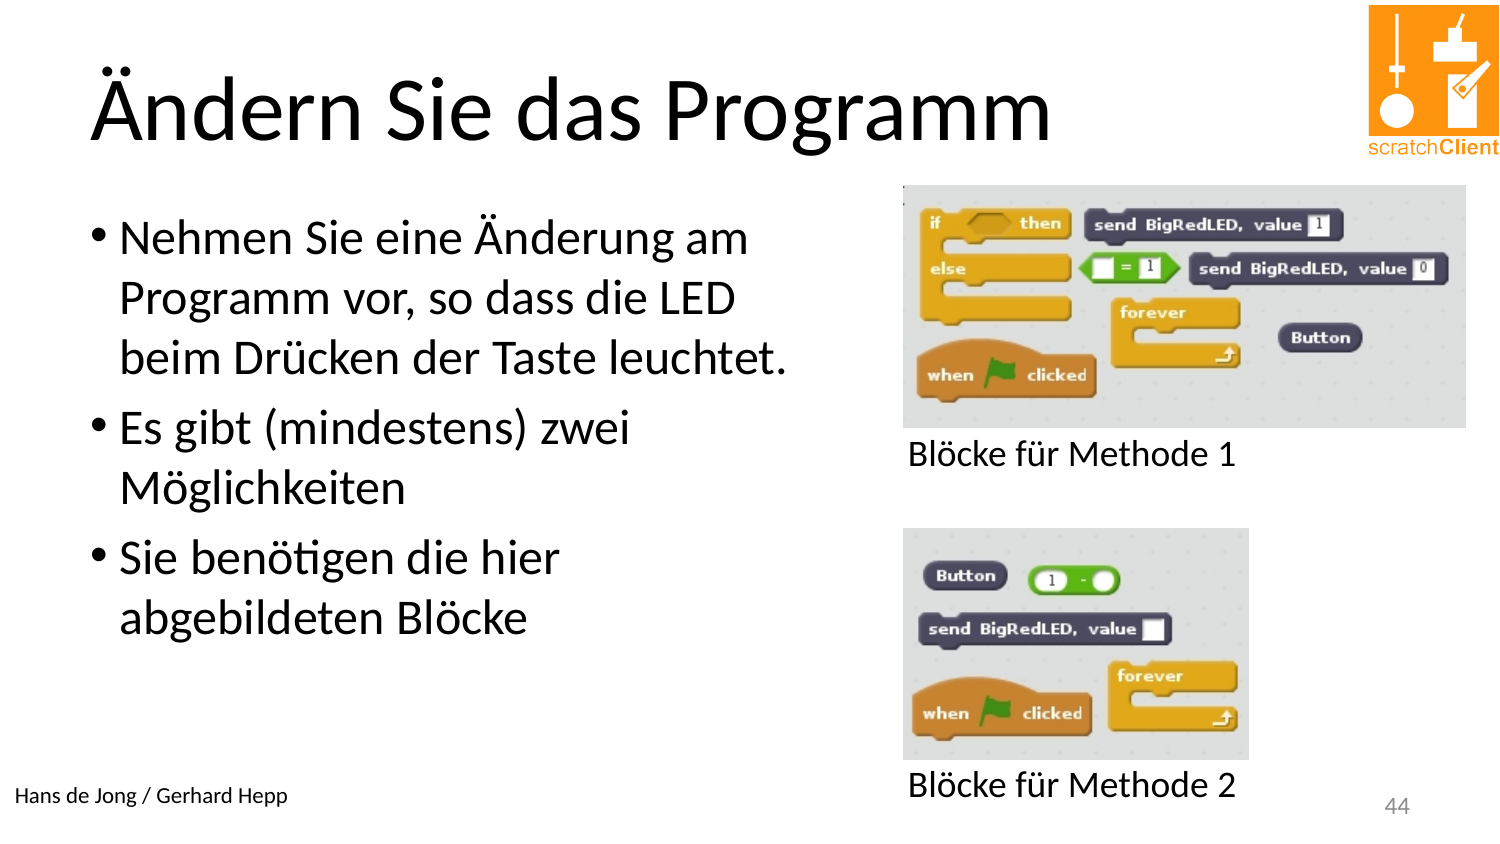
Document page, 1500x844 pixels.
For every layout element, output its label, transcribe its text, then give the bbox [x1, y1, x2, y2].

slide_number [1340, 782, 1425, 827]
list Nehmen Sie eine Änderung am Programm vor, so dass die LED beim Drücken der Taste leuchtet. Es gibt (mindestens) zwei Möglichkeiten Sie benötigen die hier abgebildeten Blöcke [75, 196, 833, 754]
text_box Blöcke für Methode 1 [893, 421, 1252, 482]
title Ändern Sie das Programm [75, 33, 1425, 175]
picture [903, 528, 1249, 752]
text_box Blöcke für Methode 2 [893, 752, 1252, 813]
picture [903, 185, 1466, 428]
picture [1366, 5, 1500, 160]
